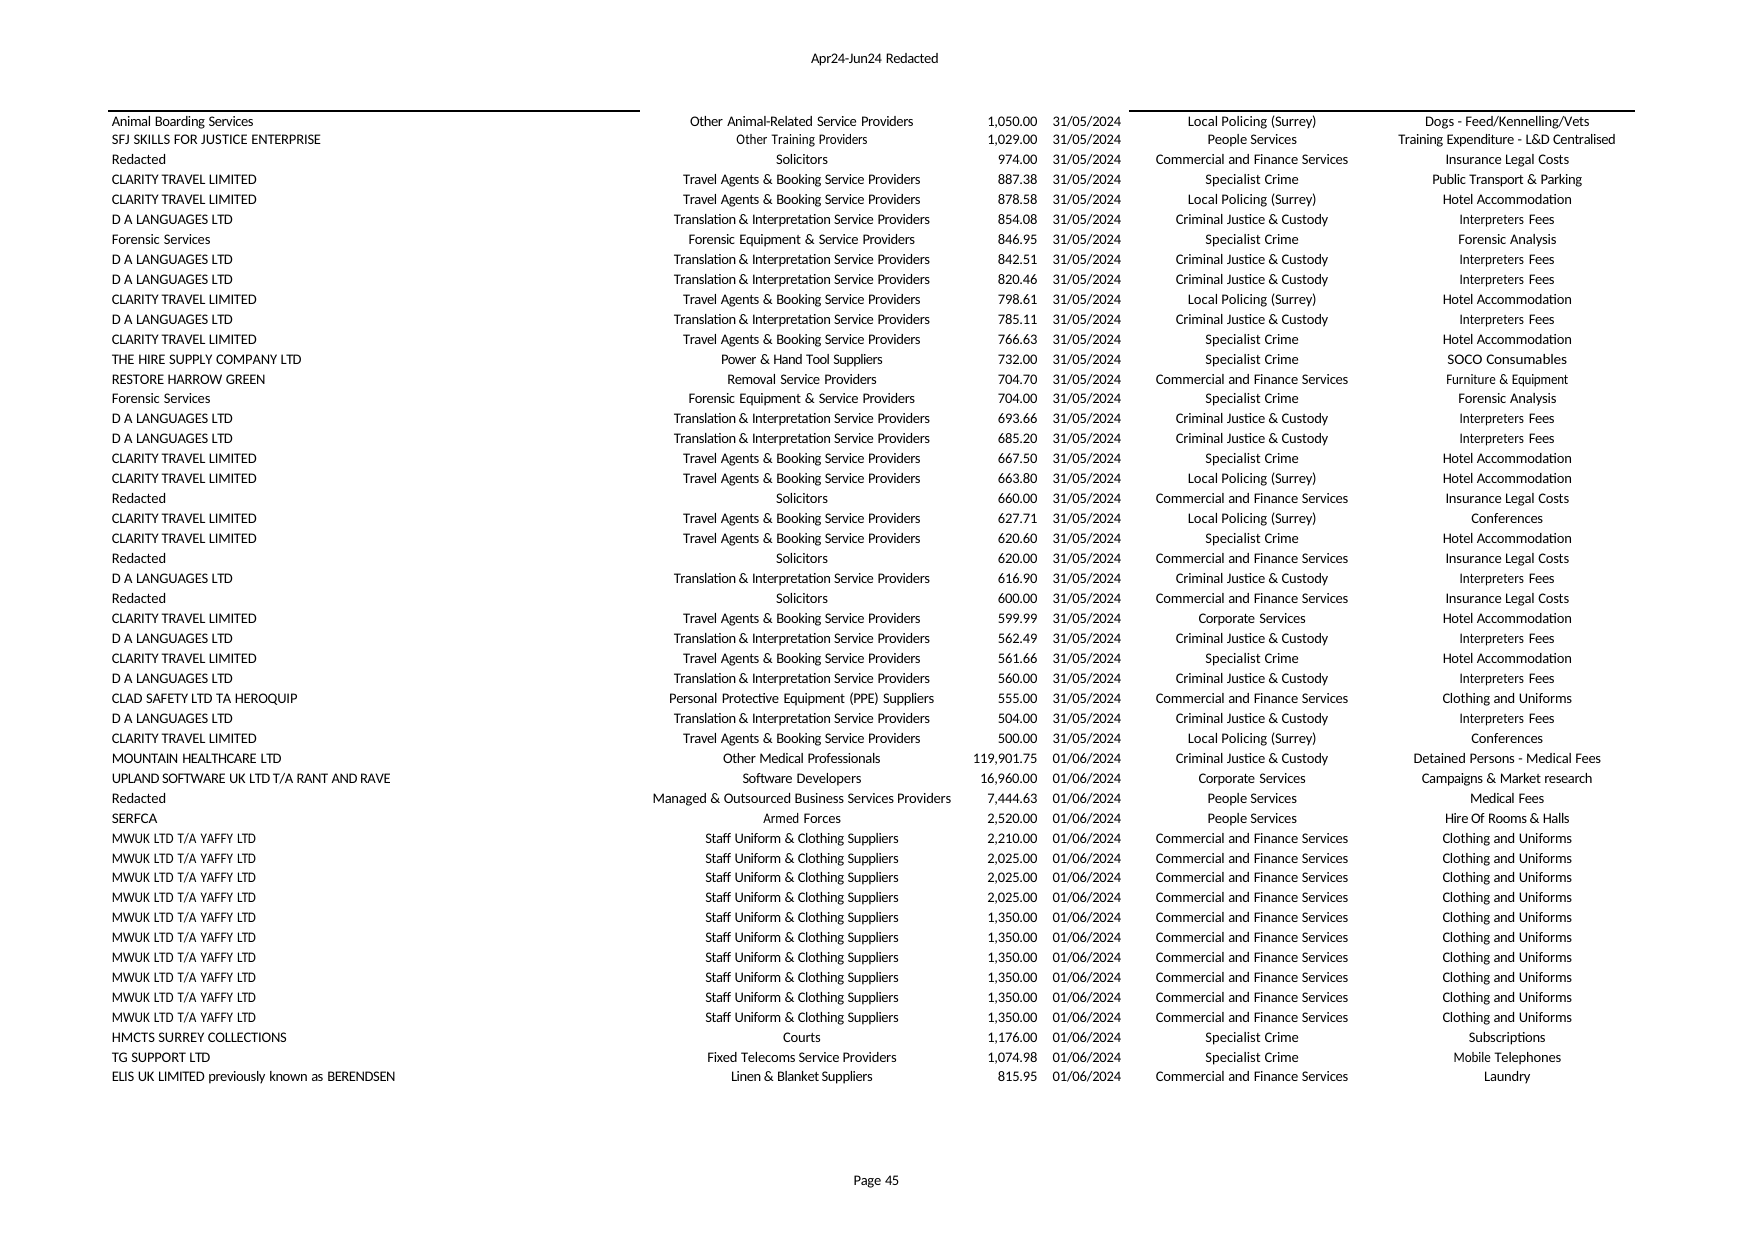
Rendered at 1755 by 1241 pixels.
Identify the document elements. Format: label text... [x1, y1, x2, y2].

table_cell Translation & Interpretation Service Providers [640, 629, 961, 649]
table_cell 31/05/2024 [1041, 310, 1129, 330]
table_cell Criminal Justice & Custody [1129, 669, 1376, 689]
table_cell Commercial and Finance Services [1129, 150, 1376, 170]
table_cell D A LANGUAGES LTD [108, 270, 640, 290]
table_cell 31/05/2024 [1041, 430, 1129, 449]
table_cell Specialist Crime [1129, 529, 1376, 549]
table_cell Hotel Accommodation [1376, 469, 1635, 489]
table_cell Clothing and Uniforms [1376, 889, 1635, 908]
table_cell 31/05/2024 [1041, 489, 1129, 509]
table_cell 31/05/2024 [1041, 130, 1129, 150]
table_cell Medical Fees [1376, 789, 1635, 809]
table_cell Redacted [108, 549, 640, 569]
table_cell Clothing and Uniforms [1376, 689, 1635, 709]
table_cell 31/05/2024 [1041, 549, 1129, 569]
table_cell MOUNTAIN HEALTHCARE LTD [108, 749, 640, 769]
table_cell 620.60 [961, 529, 1041, 549]
table_cell MWUK LTD T/A YAFFY LTD [108, 968, 640, 988]
table_cell 119,901.75 [961, 749, 1041, 769]
table_cell Clothing and Uniforms [1376, 928, 1635, 948]
table_cell 31/05/2024 [1041, 450, 1129, 469]
table_cell Travel Agents & Booking Service Providers [640, 509, 961, 529]
table_cell Hotel Accommodation [1376, 330, 1635, 349]
table_cell MWUK LTD T/A YAFFY LTD [108, 948, 640, 968]
table_cell 01/06/2024 [1041, 908, 1129, 928]
table_cell 1,350.00 [961, 928, 1041, 948]
table_cell 01/06/2024 [1041, 968, 1129, 988]
table_cell SERFCA [108, 809, 640, 829]
table_cell 1,350.00 [961, 968, 1041, 988]
table_cell THE HIRE SUPPLY COMPANY LTD [108, 350, 640, 369]
table_cell Interpreters Fees [1376, 569, 1635, 589]
table_cell 31/05/2024 [1041, 709, 1129, 729]
table_cell Commercial and Finance Services [1129, 829, 1376, 848]
table_cell 1,350.00 [961, 988, 1041, 1008]
table_cell Translation & Interpretation Service Providers [640, 669, 961, 689]
table_cell 562.49 [961, 629, 1041, 649]
table_cell Solicitors [640, 589, 961, 609]
table_cell D A LANGUAGES LTD [108, 430, 640, 449]
table_cell CLARITY TRAVEL LIMITED [108, 190, 640, 210]
table_cell 01/06/2024 [1041, 1068, 1129, 1087]
table_cell Power & Hand Tool Suppliers [640, 350, 961, 369]
table_cell Interpreters Fees [1376, 270, 1635, 290]
table_cell 660.00 [961, 489, 1041, 509]
table_cell Local Policing (Surrey) [1129, 729, 1376, 749]
table_cell Translation & Interpretation Service Providers [640, 250, 961, 270]
table_cell Commercial and Finance Services [1129, 1008, 1376, 1028]
table_cell 31/05/2024 [1041, 689, 1129, 709]
table_cell Commercial and Finance Services [1129, 928, 1376, 948]
table_cell 31/05/2024 [1041, 150, 1129, 170]
table_cell D A LANGUAGES LTD [108, 210, 640, 230]
table_cell 31/05/2024 [1041, 649, 1129, 669]
table_cell 600.00 [961, 589, 1041, 609]
table_cell Hotel Accommodation [1376, 529, 1635, 549]
table_cell Clothing and Uniforms [1376, 908, 1635, 928]
table_cell 2,025.00 [961, 889, 1041, 908]
table_cell 31/05/2024 [1041, 669, 1129, 689]
table_cell D A LANGUAGES LTD [108, 709, 640, 729]
table_cell 31/05/2024 [1041, 190, 1129, 210]
table_cell Specialist Crime [1129, 390, 1376, 409]
table_cell 854.08 [961, 210, 1041, 230]
table_cell Specialist Crime [1129, 450, 1376, 469]
table_cell Translation & Interpretation Service Providers [640, 709, 961, 729]
table_cell Personal Protective Equipment (PPE) Suppliers [640, 689, 961, 709]
table_cell 01/06/2024 [1041, 1008, 1129, 1028]
table_cell CLARITY TRAVEL LIMITED [108, 509, 640, 529]
table_cell SFJ SKILLS FOR JUSTICE ENTERPRISE [108, 130, 640, 150]
table_cell Staff Uniform & Clothing Suppliers [640, 928, 961, 948]
table_cell Forensic Equipment & Service Providers [640, 230, 961, 250]
table_cell 785.11 [961, 310, 1041, 330]
table_cell Staff Uniform & Clothing Suppliers [640, 908, 961, 928]
table_cell Interpreters Fees [1376, 310, 1635, 330]
table_cell Clothing and Uniforms [1376, 849, 1635, 868]
table_cell Solicitors [640, 150, 961, 170]
table_cell 815.95 [961, 1068, 1041, 1087]
table_cell CLARITY TRAVEL LIMITED [108, 170, 640, 190]
table_cell Interpreters Fees [1376, 709, 1635, 729]
table_cell Staff Uniform & Clothing Suppliers [640, 889, 961, 908]
table_cell Removal Service Providers [640, 370, 961, 389]
table_cell Staff Uniform & Clothing Suppliers [640, 1008, 961, 1028]
table_cell Specialist Crime [1129, 649, 1376, 669]
table_cell CLARITY TRAVEL LIMITED [108, 469, 640, 489]
table_cell 685.20 [961, 430, 1041, 449]
table_cell 31/05/2024 [1041, 629, 1129, 649]
table_cell Travel Agents & Booking Service Providers [640, 729, 961, 749]
table_cell 1,029.00 [961, 130, 1041, 150]
table_cell MWUK LTD T/A YAFFY LTD [108, 869, 640, 888]
table_cell Forensic Services [108, 230, 640, 250]
table_cell 1,176.00 [961, 1028, 1041, 1048]
table_cell 31/05/2024 [1041, 290, 1129, 310]
table_cell Translation & Interpretation Service Providers [640, 430, 961, 449]
table_cell Animal Boarding Services [108, 112, 640, 130]
table_cell 31/05/2024 [1041, 110, 1129, 130]
table_cell Commercial and Finance Services [1129, 908, 1376, 928]
table_cell Insurance Legal Costs [1376, 589, 1635, 609]
table_cell 1,350.00 [961, 948, 1041, 968]
table_cell Redacted [108, 789, 640, 809]
table_cell 31/05/2024 [1041, 729, 1129, 749]
table_cell Insurance Legal Costs [1376, 489, 1635, 509]
table_cell 2,025.00 [961, 849, 1041, 868]
table_cell 31/05/2024 [1041, 589, 1129, 609]
table_cell Commercial and Finance Services [1129, 489, 1376, 509]
table_cell Commercial and Finance Services [1129, 869, 1376, 888]
table_cell 31/05/2024 [1041, 250, 1129, 270]
table_cell 31/05/2024 [1041, 390, 1129, 409]
table_cell Staff Uniform & Clothing Suppliers [640, 948, 961, 968]
table_cell 01/06/2024 [1041, 1048, 1129, 1068]
table_cell Translation & Interpretation Service Providers [640, 569, 961, 589]
table_cell Courts [640, 1028, 961, 1048]
table_cell CLARITY TRAVEL LIMITED [108, 529, 640, 549]
table_cell Furniture & Equipment [1376, 370, 1635, 389]
table_cell Public Transport & Parking [1376, 170, 1635, 190]
table_cell 31/05/2024 [1041, 509, 1129, 529]
table_cell Corporate Services [1129, 769, 1376, 789]
table_cell Other Animal-Related Service Providers [640, 110, 961, 130]
table_cell Interpreters Fees [1376, 430, 1635, 449]
table_cell 31/05/2024 [1041, 350, 1129, 369]
table_cell 2,025.00 [961, 869, 1041, 888]
table_cell Local Policing (Surrey) [1129, 469, 1376, 489]
table_cell 2,210.00 [961, 829, 1041, 848]
table_cell Other Training Providers [640, 130, 961, 150]
table_cell 693.66 [961, 410, 1041, 429]
table_cell 1,074.98 [961, 1048, 1041, 1068]
table_cell Clothing and Uniforms [1376, 869, 1635, 888]
table_cell CLARITY TRAVEL LIMITED [108, 649, 640, 669]
table_cell Criminal Justice & Custody [1129, 270, 1376, 290]
table_cell Hotel Accommodation [1376, 609, 1635, 629]
table_cell Commercial and Finance Services [1129, 370, 1376, 389]
table_cell 504.00 [961, 709, 1041, 729]
table_cell RESTORE HARROW GREEN [108, 370, 640, 389]
table_cell Interpreters Fees [1376, 669, 1635, 689]
table_cell 704.00 [961, 390, 1041, 409]
table_cell ELIS UK LIMITED previously known as BERENDSEN [108, 1068, 640, 1087]
table_cell 01/06/2024 [1041, 769, 1129, 789]
table_cell MWUK LTD T/A YAFFY LTD [108, 988, 640, 1008]
table_cell 01/06/2024 [1041, 928, 1129, 948]
table_cell Local Policing (Surrey) [1129, 112, 1376, 130]
table_cell 31/05/2024 [1041, 370, 1129, 389]
table_cell Hotel Accommodation [1376, 290, 1635, 310]
table_cell Travel Agents & Booking Service Providers [640, 450, 961, 469]
table_cell 01/06/2024 [1041, 1028, 1129, 1048]
table_cell 01/06/2024 [1041, 789, 1129, 809]
table_cell Commercial and Finance Services [1129, 988, 1376, 1008]
table_cell 599.99 [961, 609, 1041, 629]
table_cell Interpreters Fees [1376, 410, 1635, 429]
table_cell Translation & Interpretation Service Providers [640, 310, 961, 330]
table_cell Clothing and Uniforms [1376, 968, 1635, 988]
table_cell 500.00 [961, 729, 1041, 749]
table_cell Commercial and Finance Services [1129, 849, 1376, 868]
table_cell Criminal Justice & Custody [1129, 250, 1376, 270]
table_cell 820.46 [961, 270, 1041, 290]
table_cell 31/05/2024 [1041, 469, 1129, 489]
table_cell 732.00 [961, 350, 1041, 369]
table_cell Travel Agents & Booking Service Providers [640, 190, 961, 210]
table_cell 31/05/2024 [1041, 270, 1129, 290]
table_cell CLARITY TRAVEL LIMITED [108, 450, 640, 469]
table_cell Criminal Justice & Custody [1129, 210, 1376, 230]
table_cell Dogs - Feed/Kennelling/Vets [1376, 112, 1635, 130]
table_cell Clothing and Uniforms [1376, 1008, 1635, 1028]
table_cell MWUK LTD T/A YAFFY LTD [108, 849, 640, 868]
table_cell 798.61 [961, 290, 1041, 310]
table_cell D A LANGUAGES LTD [108, 310, 640, 330]
table_cell Redacted [108, 150, 640, 170]
table_cell Commercial and Finance Services [1129, 968, 1376, 988]
table_cell Criminal Justice & Custody [1129, 629, 1376, 649]
table_cell Hotel Accommodation [1376, 649, 1635, 669]
table_cell Solicitors [640, 489, 961, 509]
table_cell 667.50 [961, 450, 1041, 469]
table_cell Other Medical Professionals [640, 749, 961, 769]
table_cell D A LANGUAGES LTD [108, 250, 640, 270]
table_cell TG SUPPORT LTD [108, 1048, 640, 1068]
table_cell Travel Agents & Booking Service Providers [640, 290, 961, 310]
table_cell Managed & Outsourced Business Services Providers [640, 789, 961, 809]
table_cell Travel Agents & Booking Service Providers [640, 469, 961, 489]
table_cell 974.00 [961, 150, 1041, 170]
table_cell CLAD SAFETY LTD TA HEROQUIP [108, 689, 640, 709]
table_cell 2,520.00 [961, 809, 1041, 829]
table_cell 7,444.63 [961, 789, 1041, 809]
table_cell Criminal Justice & Custody [1129, 430, 1376, 449]
table_cell D A LANGUAGES LTD [108, 410, 640, 429]
table_cell D A LANGUAGES LTD [108, 629, 640, 649]
table_cell Solicitors [640, 549, 961, 569]
table_cell 01/06/2024 [1041, 948, 1129, 968]
table_cell 31/05/2024 [1041, 330, 1129, 349]
table_cell 31/05/2024 [1041, 230, 1129, 250]
table_cell Criminal Justice & Custody [1129, 709, 1376, 729]
table_cell CLARITY TRAVEL LIMITED [108, 330, 640, 349]
table_cell People Services [1129, 789, 1376, 809]
table_cell 887.38 [961, 170, 1041, 190]
table_cell Specialist Crime [1129, 1028, 1376, 1048]
table_cell Translation & Interpretation Service Providers [640, 210, 961, 230]
table_cell Specialist Crime [1129, 230, 1376, 250]
table_cell Clothing and Uniforms [1376, 829, 1635, 848]
table_cell Commercial and Finance Services [1129, 689, 1376, 709]
table_cell MWUK LTD T/A YAFFY LTD [108, 908, 640, 928]
table_cell Armed Forces [640, 809, 961, 829]
table_cell 01/06/2024 [1041, 869, 1129, 888]
table_cell MWUK LTD T/A YAFFY LTD [108, 1008, 640, 1028]
table_cell Linen & Blanket Suppliers [640, 1068, 961, 1087]
table_cell Insurance Legal Costs [1376, 150, 1635, 170]
table_cell D A LANGUAGES LTD [108, 569, 640, 589]
table_cell Redacted [108, 489, 640, 509]
table_cell Insurance Legal Costs [1376, 549, 1635, 569]
table_cell 616.90 [961, 569, 1041, 589]
table_cell Subscriptions [1376, 1028, 1635, 1048]
table_cell 561.66 [961, 649, 1041, 669]
table_cell Software Developers [640, 769, 961, 789]
table_cell 878.58 [961, 190, 1041, 210]
table_cell 31/05/2024 [1041, 410, 1129, 429]
table_cell 01/06/2024 [1041, 889, 1129, 908]
table_cell 01/06/2024 [1041, 809, 1129, 829]
table_cell Interpreters Fees [1376, 250, 1635, 270]
table_cell Travel Agents & Booking Service Providers [640, 529, 961, 549]
table_cell 620.00 [961, 549, 1041, 569]
table_cell Fixed Telecoms Service Providers [640, 1048, 961, 1068]
table_cell Travel Agents & Booking Service Providers [640, 170, 961, 190]
table_cell 560.00 [961, 669, 1041, 689]
table_cell 16,960.00 [961, 769, 1041, 789]
table_cell Commercial and Finance Services [1129, 589, 1376, 609]
table_cell Specialist Crime [1129, 350, 1376, 369]
table_cell 704.70 [961, 370, 1041, 389]
table_cell People Services [1129, 130, 1376, 150]
table_cell MWUK LTD T/A YAFFY LTD [108, 889, 640, 908]
table_cell Commercial and Finance Services [1129, 1068, 1376, 1087]
table_cell Staff Uniform & Clothing Suppliers [640, 849, 961, 868]
table_cell Hire Of Rooms & Halls [1376, 809, 1635, 829]
table_cell 01/06/2024 [1041, 849, 1129, 868]
table_cell 1,050.00 [961, 110, 1041, 130]
table_cell 01/06/2024 [1041, 829, 1129, 848]
table_cell Translation & Interpretation Service Providers [640, 410, 961, 429]
table_cell Specialist Crime [1129, 1048, 1376, 1068]
table_cell Hotel Accommodation [1376, 190, 1635, 210]
table_cell Conferences [1376, 729, 1635, 749]
table_cell Clothing and Uniforms [1376, 948, 1635, 968]
table_cell D A LANGUAGES LTD [108, 669, 640, 689]
table_cell Detained Persons - Medical Fees [1376, 749, 1635, 769]
table_cell Travel Agents & Booking Service Providers [640, 649, 961, 669]
table_cell People Services [1129, 809, 1376, 829]
table_cell Criminal Justice & Custody [1129, 569, 1376, 589]
table_cell Criminal Justice & Custody [1129, 749, 1376, 769]
table_cell Specialist Crime [1129, 330, 1376, 349]
table_cell Staff Uniform & Clothing Suppliers [640, 829, 961, 848]
table_cell UPLAND SOFTWARE UK LTD T/A RANT AND RAVE [108, 769, 640, 789]
table_cell 31/05/2024 [1041, 529, 1129, 549]
table_cell 31/05/2024 [1041, 210, 1129, 230]
table_cell Forensic Equipment & Service Providers [640, 390, 961, 409]
table_cell CLARITY TRAVEL LIMITED [108, 609, 640, 629]
table_cell Hotel Accommodation [1376, 450, 1635, 469]
table_cell Local Policing (Surrey) [1129, 190, 1376, 210]
table_cell 842.51 [961, 250, 1041, 270]
table_cell Travel Agents & Booking Service Providers [640, 330, 961, 349]
table_cell Conferences [1376, 509, 1635, 529]
table_cell Staff Uniform & Clothing Suppliers [640, 988, 961, 1008]
table_cell 01/06/2024 [1041, 988, 1129, 1008]
table_cell Criminal Justice & Custody [1129, 310, 1376, 330]
table_cell Local Policing (Surrey) [1129, 290, 1376, 310]
table_cell Campaigns & Market research [1376, 769, 1635, 789]
table_cell Local Policing (Surrey) [1129, 509, 1376, 529]
table_cell Interpreters Fees [1376, 629, 1635, 649]
table_cell CLARITY TRAVEL LIMITED [108, 290, 640, 310]
table_cell SOCO Consumables [1376, 350, 1635, 369]
table_cell 766.63 [961, 330, 1041, 349]
table_cell 555.00 [961, 689, 1041, 709]
table_cell Criminal Justice & Custody [1129, 410, 1376, 429]
table_cell Travel Agents & Booking Service Providers [640, 609, 961, 629]
table_cell 31/05/2024 [1041, 609, 1129, 629]
table_cell Staff Uniform & Clothing Suppliers [640, 869, 961, 888]
table_cell Translation & Interpretation Service Providers [640, 270, 961, 290]
table_cell Clothing and Uniforms [1376, 988, 1635, 1008]
table_cell 846.95 [961, 230, 1041, 250]
table_cell Interpreters Fees [1376, 210, 1635, 230]
table_cell Forensic Services [108, 390, 640, 409]
table_cell Redacted [108, 589, 640, 609]
table_cell HMCTS SURREY COLLECTIONS [108, 1028, 640, 1048]
table_cell Commercial and Finance Services [1129, 549, 1376, 569]
table_cell Laundry [1376, 1068, 1635, 1087]
table_cell Staff Uniform & Clothing Suppliers [640, 968, 961, 988]
table_cell 1,350.00 [961, 1008, 1041, 1028]
table_cell 01/06/2024 [1041, 749, 1129, 769]
table_cell Training Expenditure - L&D Centralised [1376, 130, 1635, 150]
table_cell 663.80 [961, 469, 1041, 489]
table_cell 31/05/2024 [1041, 569, 1129, 589]
table_cell MWUK LTD T/A YAFFY LTD [108, 928, 640, 948]
table_cell Specialist Crime [1129, 170, 1376, 190]
table_cell Forensic Analysis [1376, 390, 1635, 409]
table_cell Commercial and Finance Services [1129, 889, 1376, 908]
table_cell CLARITY TRAVEL LIMITED [108, 729, 640, 749]
table_cell 627.71 [961, 509, 1041, 529]
table_cell Forensic Analysis [1376, 230, 1635, 250]
table_cell Commercial and Finance Services [1129, 948, 1376, 968]
table_cell Mobile Telephones [1376, 1048, 1635, 1068]
table_cell Corporate Services [1129, 609, 1376, 629]
table_cell 1,350.00 [961, 908, 1041, 928]
table_cell MWUK LTD T/A YAFFY LTD [108, 829, 640, 848]
table_cell 31/05/2024 [1041, 170, 1129, 190]
